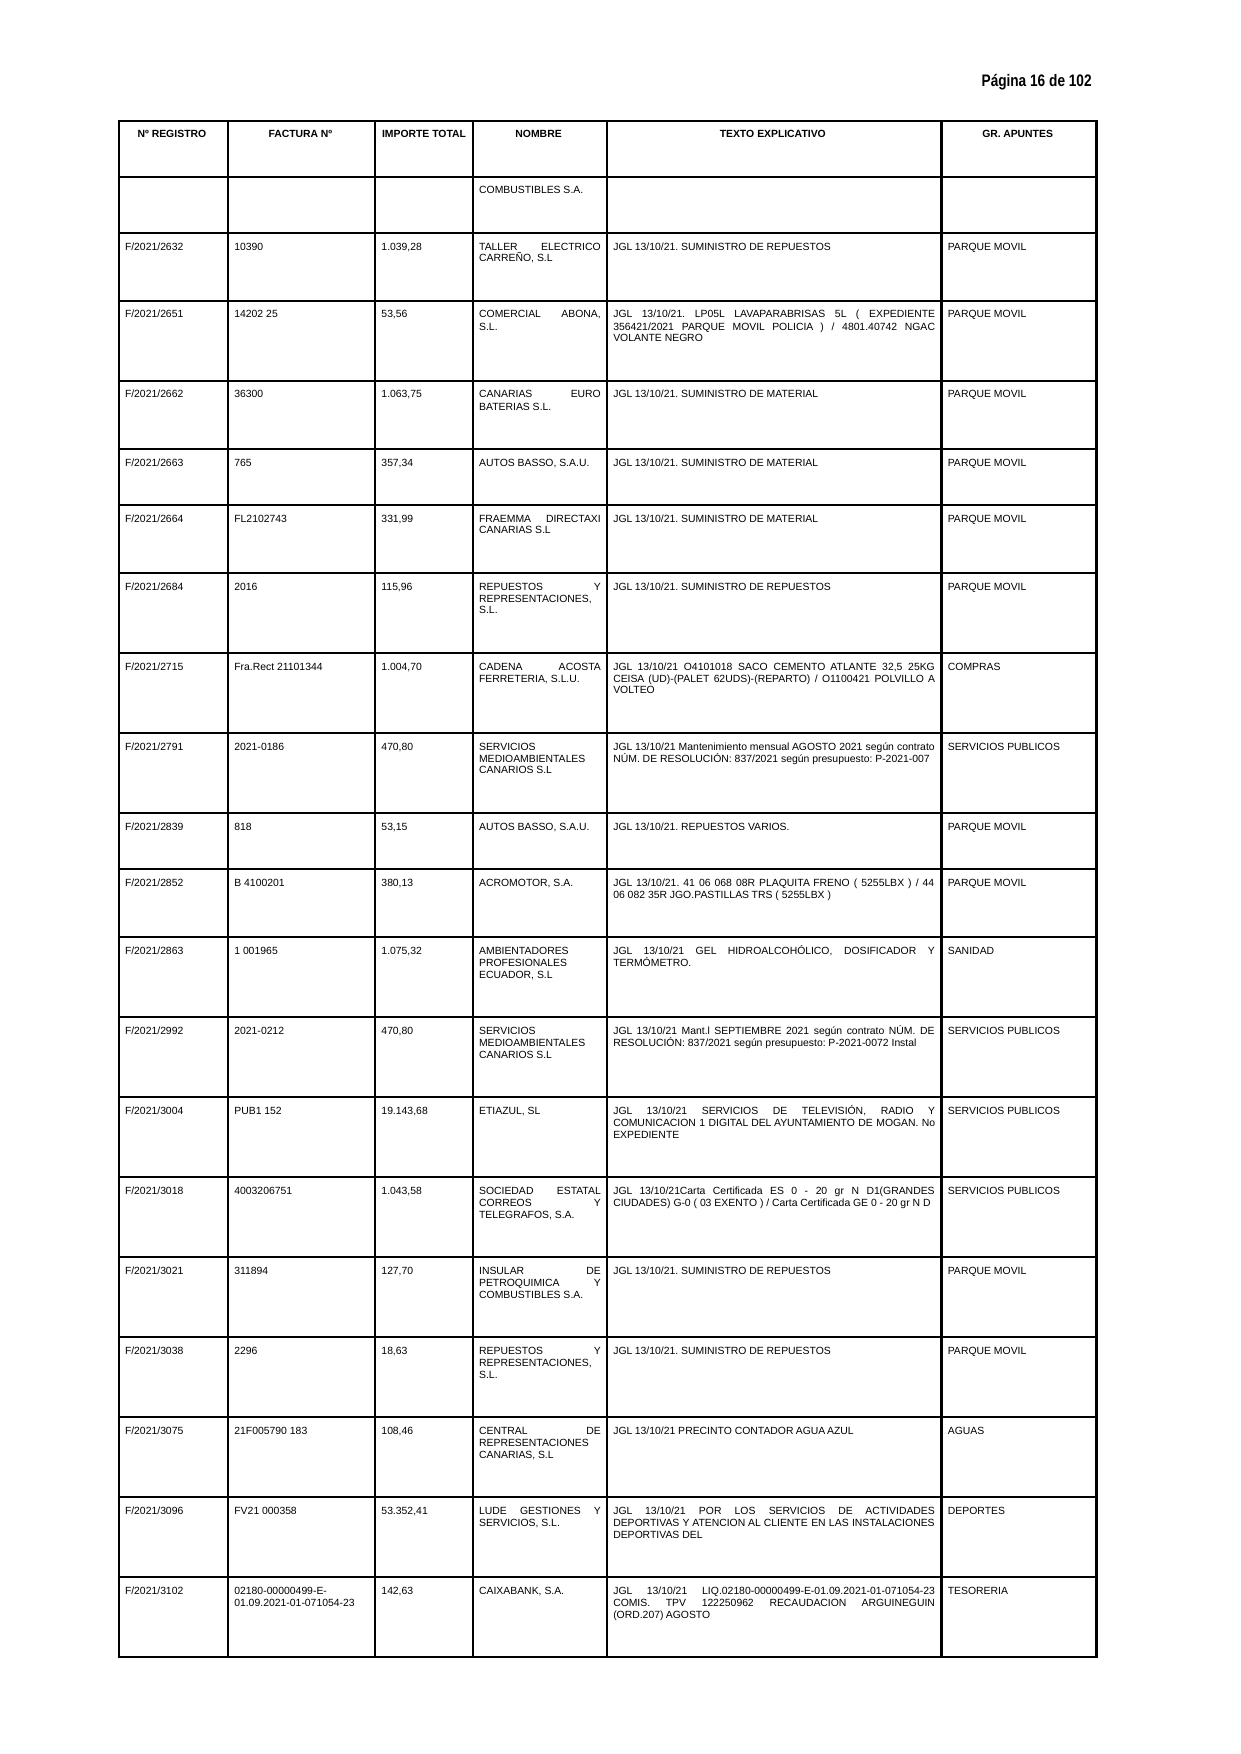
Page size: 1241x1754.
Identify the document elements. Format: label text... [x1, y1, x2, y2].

table_cell ACROMOTOR, S.A. [474, 870, 606, 936]
table_cell SERVICIOS MEDIOAMBIENTALES CANARIOS S.L [474, 734, 606, 812]
table_header NOMBRE [474, 122, 606, 176]
table_cell PARQUE MOVIL [943, 814, 1095, 868]
table_cell 18,63 [376, 1338, 472, 1416]
table_cell PARQUE MOVIL [943, 382, 1095, 448]
table_cell F/2021/2839 [120, 814, 227, 868]
table_cell JGL 13/10/21. 41 06 068 08R PLAQUITA FRENO ( 5255LBX ) / 44 06 082 35R JGO.PASTILLAS TRS ( 5255LBX ) [608, 870, 940, 936]
table_cell COMBUSTIBLES S.A. [474, 178, 606, 232]
table_cell PUB1 152 [229, 1098, 374, 1176]
table_cell AGUAS [943, 1418, 1095, 1496]
table_cell 765 [229, 450, 374, 504]
table_cell 1.039,28 [376, 234, 472, 300]
table_cell 357,34 [376, 450, 472, 504]
table_cell DEPORTES [943, 1498, 1095, 1576]
table_cell REPUESTOS Y REPRESENTACIONES, S.L. [474, 574, 606, 652]
table_cell [608, 178, 940, 232]
table_cell F/2021/3018 [120, 1178, 227, 1256]
table_cell AUTOS BASSO, S.A.U. [474, 450, 606, 504]
table_cell F/2021/3021 [120, 1258, 227, 1336]
table_cell CENTRAL DE REPRESENTACIONES CANARIAS, S.L [474, 1418, 606, 1496]
table_cell F/2021/2662 [120, 382, 227, 448]
table_cell COMERCIAL ABONA, S.L. [474, 302, 606, 380]
table_header IMPORTE TOTAL [376, 122, 472, 176]
table_cell 818 [229, 814, 374, 868]
table_cell 53,56 [376, 302, 472, 380]
table_cell F/2021/3004 [120, 1098, 227, 1176]
table_cell AMBIENTADORES PROFESIONALES ECUADOR, S.L [474, 938, 606, 1016]
table_cell 311894 [229, 1258, 374, 1336]
table_cell PARQUE MOVIL [943, 506, 1095, 572]
table_cell 14202 25 [229, 302, 374, 380]
table_header FACTURA Nº [229, 122, 374, 176]
table_cell JGL 13/10/21 PRECINTO CONTADOR AGUA AZUL [608, 1418, 940, 1496]
table_cell AUTOS BASSO, S.A.U. [474, 814, 606, 868]
table_cell PARQUE MOVIL [943, 302, 1095, 380]
table_cell JGL 13/10/21. SUMINISTRO DE REPUESTOS [608, 234, 940, 300]
table_cell JGL 13/10/21. SUMINISTRO DE REPUESTOS [608, 1258, 940, 1336]
table_cell JGL 13/10/21. SUMINISTRO DE MATERIAL [608, 382, 940, 448]
table_cell JGL 13/10/21. SUMINISTRO DE MATERIAL [608, 506, 940, 572]
table_cell F/2021/3038 [120, 1338, 227, 1416]
table_cell [120, 178, 227, 232]
table_cell JGL 13/10/21. SUMINISTRO DE REPUESTOS [608, 1338, 940, 1416]
table_cell PARQUE MOVIL [943, 234, 1095, 300]
table_cell 2016 [229, 574, 374, 652]
table_cell 2296 [229, 1338, 374, 1416]
table_cell F/2021/2651 [120, 302, 227, 380]
table_cell JGL 13/10/21. LP05L LAVAPARABRISAS 5L ( EXPEDIENTE 356421/2021 PARQUE MOVIL POLICIA ) / 4801.40742 NGAC VOLANTE NEGRO [608, 302, 940, 380]
table_cell 1.043,58 [376, 1178, 472, 1256]
table_cell PARQUE MOVIL [943, 870, 1095, 936]
table_cell CAIXABANK, S.A. [474, 1578, 606, 1656]
table_cell 21F005790 183 [229, 1418, 374, 1496]
table_cell 36300 [229, 382, 374, 448]
table_cell F/2021/2791 [120, 734, 227, 812]
table_cell [376, 178, 472, 232]
table_cell F/2021/2992 [120, 1018, 227, 1096]
table_cell PARQUE MOVIL [943, 574, 1095, 652]
table_cell 10390 [229, 234, 374, 300]
table_cell [229, 178, 374, 232]
table_cell F/2021/2852 [120, 870, 227, 936]
table_cell 1.063,75 [376, 382, 472, 448]
table_cell 53.352,41 [376, 1498, 472, 1576]
table_cell 2021-0186 [229, 734, 374, 812]
table_cell F/2021/3096 [120, 1498, 227, 1576]
table_cell PARQUE MOVIL [943, 450, 1095, 504]
table_cell SOCIEDAD ESTATAL CORREOS Y TELEGRAFOS, S.A. [474, 1178, 606, 1256]
table_cell LUDE GESTIONES Y SERVICIOS, S.L. [474, 1498, 606, 1576]
table_cell JGL 13/10/21 GEL HIDROALCOHÓLICO, DOSIFICADOR Y TERMÓMETRO. [608, 938, 940, 1016]
table_cell 1.004,70 [376, 654, 472, 732]
table_cell 53,15 [376, 814, 472, 868]
table_cell 331,99 [376, 506, 472, 572]
table_cell JGL 13/10/21 O4101018 SACO CEMENTO ATLANTE 32,5 25KG CEISA (UD)-(PALET 62UDS)-(REPARTO) / O1100421 POLVILLO A VOLTEO [608, 654, 940, 732]
table_header TEXTO EXPLICATIVO [608, 122, 940, 176]
table_cell 4003206751 [229, 1178, 374, 1256]
table_cell F/2021/3102 [120, 1578, 227, 1656]
table_cell [943, 178, 1095, 232]
table_cell 2021-0212 [229, 1018, 374, 1096]
table_header Nº REGISTRO [120, 122, 227, 176]
table_cell B 4100201 [229, 870, 374, 936]
table_cell 115,96 [376, 574, 472, 652]
table_cell 19.143,68 [376, 1098, 472, 1176]
table_cell F/2021/2632 [120, 234, 227, 300]
table_cell SERVICIOS PUBLICOS [943, 1018, 1095, 1096]
table_header GR. APUNTES [943, 122, 1095, 176]
table_cell 02180-00000499-E-01.09.2021-01-071054-23 [229, 1578, 374, 1656]
table_cell F/2021/2684 [120, 574, 227, 652]
table_cell SERVICIOS PUBLICOS [943, 1098, 1095, 1176]
table_cell F/2021/2863 [120, 938, 227, 1016]
table_cell F/2021/3075 [120, 1418, 227, 1496]
table_cell 1.075,32 [376, 938, 472, 1016]
table_cell TESORERIA [943, 1578, 1095, 1656]
table_cell SERVICIOS MEDIOAMBIENTALES CANARIOS S.L [474, 1018, 606, 1096]
table_cell 108,46 [376, 1418, 472, 1496]
table_cell F/2021/2715 [120, 654, 227, 732]
table_cell JGL 13/10/21 POR LOS SERVICIOS DE ACTIVIDADES DEPORTIVAS Y ATENCION AL CLIENTE EN LAS INSTALACIONES DEPORTIVAS DEL [608, 1498, 940, 1576]
table_cell JGL 13/10/21 Mant.l SEPTIEMBRE 2021 según contrato NÚM. DE RESOLUCIÓN: 837/2021 según presupuesto: P-2021-0072 Instal [608, 1018, 940, 1096]
table_cell 142,63 [376, 1578, 472, 1656]
table_cell F/2021/2664 [120, 506, 227, 572]
table_cell 1 001965 [229, 938, 374, 1016]
table_cell REPUESTOS Y REPRESENTACIONES, S.L. [474, 1338, 606, 1416]
table_cell F/2021/2663 [120, 450, 227, 504]
table_cell FL2102743 [229, 506, 374, 572]
table_cell ETIAZUL, SL [474, 1098, 606, 1176]
table_cell JGL 13/10/21. REPUESTOS VARIOS. [608, 814, 940, 868]
table_cell SERVICIOS PUBLICOS [943, 734, 1095, 812]
table_cell SANIDAD [943, 938, 1095, 1016]
table_cell 470,80 [376, 734, 472, 812]
table_cell CANARIAS EURO BATERIAS S.L. [474, 382, 606, 448]
table_cell JGL 13/10/21 Mantenimiento mensual AGOSTO 2021 según contrato NÚM. DE RESOLUCIÓN: 837/2021 según presupuesto: P-2021-007 [608, 734, 940, 812]
table_cell 380,13 [376, 870, 472, 936]
table_cell JGL 13/10/21. SUMINISTRO DE MATERIAL [608, 450, 940, 504]
table_cell JGL 13/10/21 LIQ.02180-00000499-E-01.09.2021-01-071054-23 COMIS. TPV 122250962 RECAUDACION ARGUINEGUIN (ORD.207) AGOSTO [608, 1578, 940, 1656]
table_cell 470,80 [376, 1018, 472, 1096]
table_cell Fra.Rect 21101344 [229, 654, 374, 732]
table_cell INSULAR DE PETROQUIMICA Y COMBUSTIBLES S.A. [474, 1258, 606, 1336]
table_cell JGL 13/10/21 SERVICIOS DE TELEVISIÓN, RADIO Y COMUNICACION 1 DIGITAL DEL AYUNTAMIENTO DE MOGAN. No EXPEDIENTE [608, 1098, 940, 1176]
table_cell COMPRAS [943, 654, 1095, 732]
table_cell PARQUE MOVIL [943, 1338, 1095, 1416]
table_cell JGL 13/10/21. SUMINISTRO DE REPUESTOS [608, 574, 940, 652]
table_cell SERVICIOS PUBLICOS [943, 1178, 1095, 1256]
table_cell PARQUE MOVIL [943, 1258, 1095, 1336]
table_cell TALLER ELECTRICO CARREÑO, S.L [474, 234, 606, 300]
table_cell FV21 000358 [229, 1498, 374, 1576]
table_cell 127,70 [376, 1258, 472, 1336]
table_cell FRAEMMA DIRECTAXI CANARIAS S.L [474, 506, 606, 572]
table_cell JGL 13/10/21Carta Certificada ES 0 - 20 gr N D1(GRANDES CIUDADES) G-0 ( 03 EXENTO ) / Carta Certificada GE 0 - 20 gr N D [608, 1178, 940, 1256]
table_cell CADENA ACOSTA FERRETERIA, S.L.U. [474, 654, 606, 732]
